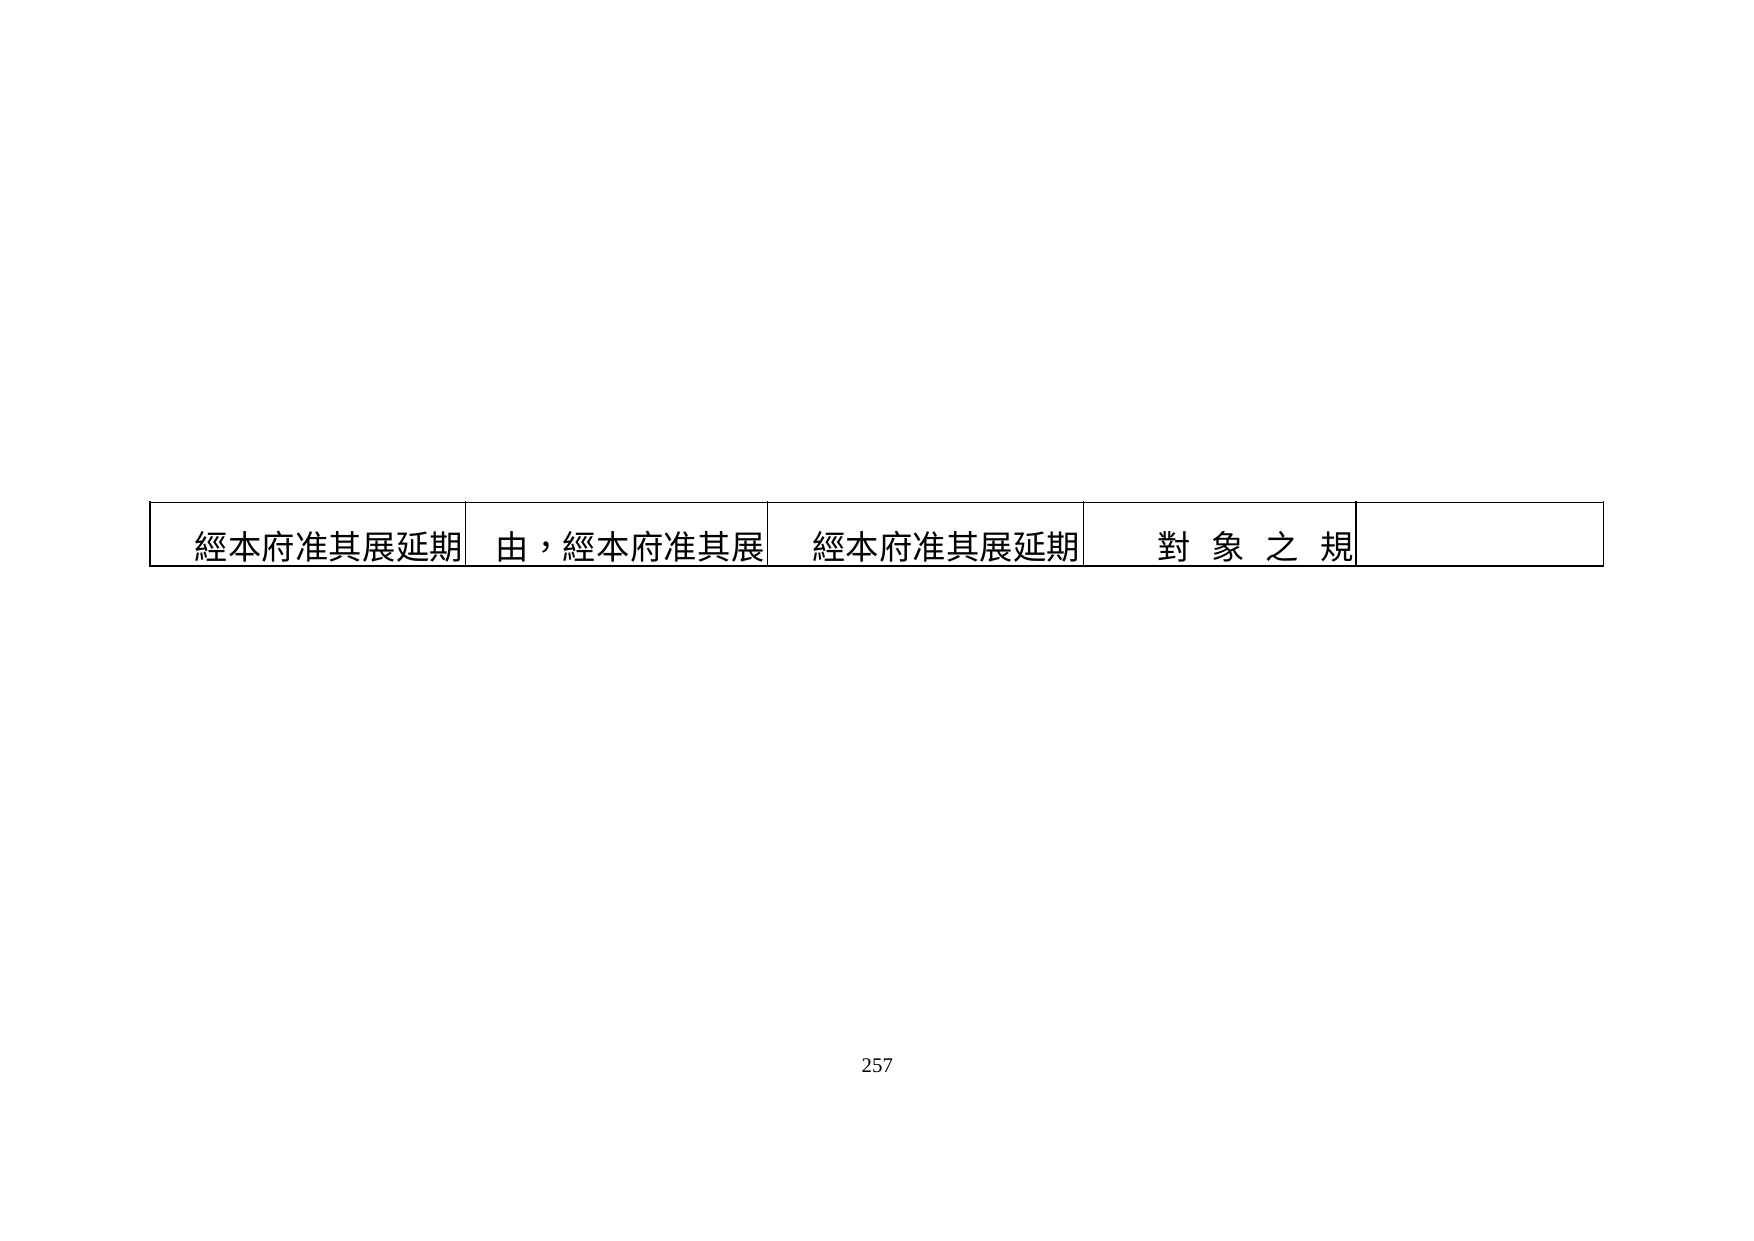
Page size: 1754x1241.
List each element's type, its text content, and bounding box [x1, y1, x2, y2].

table_cell 由，經本府准其展 [466, 503, 767, 565]
table_cell [1357, 503, 1603, 565]
table_cell 經本府准其展延期 [151, 503, 465, 565]
table_cell 經本府准其展延期 [768, 503, 1083, 565]
table_cell 對象之規 [1084, 503, 1355, 565]
